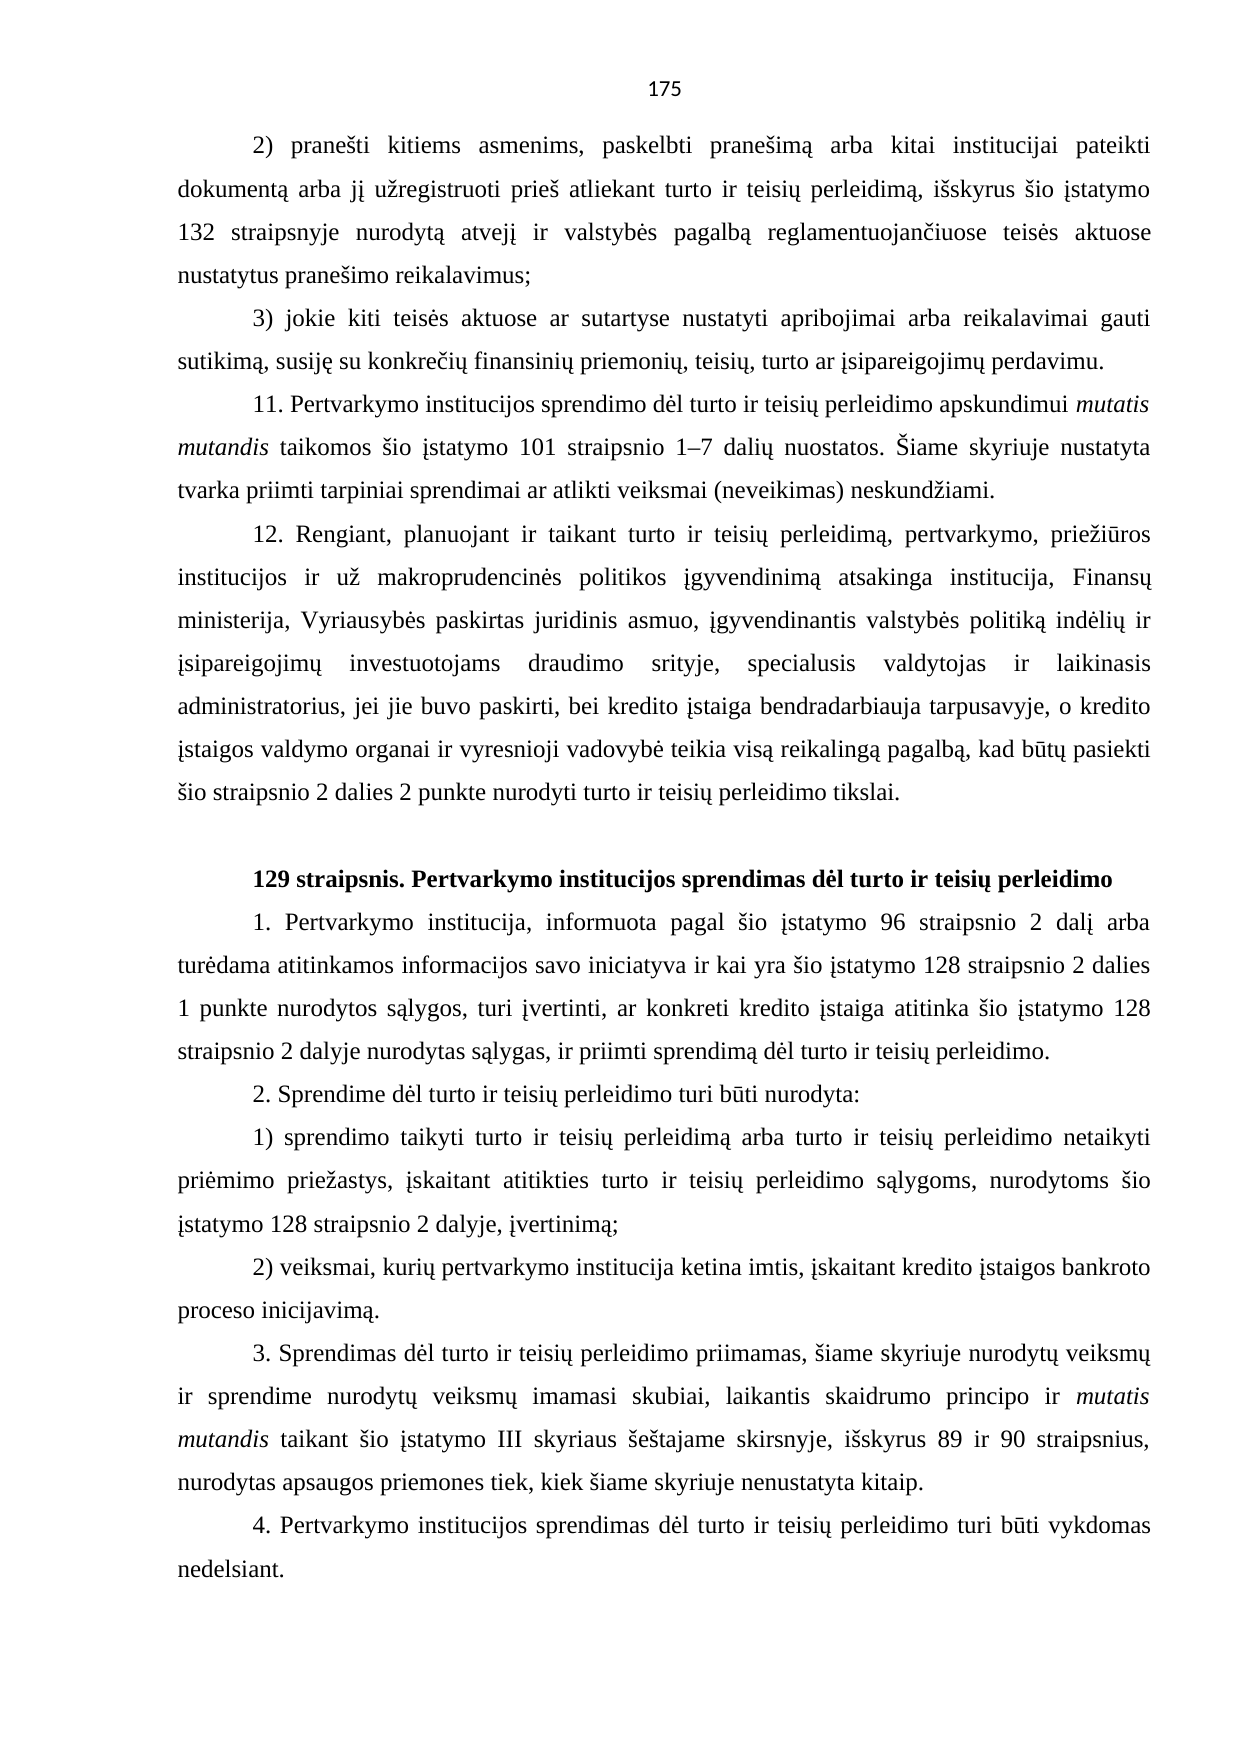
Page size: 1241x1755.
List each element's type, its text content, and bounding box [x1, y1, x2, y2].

text 129 straipsnis. Pertvarkymo institucijos sprendimas dėl turto ir teisių perleidimo [177, 864, 1152, 892]
text 1) sprendimo taikyti turto ir teisių perleidimą arba turto ir teisių perleidimo netaikyti priėmimo priežastys, įskaitant atitikties turto ir teisių perleidimo sąlygoms, nurodytoms šio įstatymo 128 straipsnio 2 dalyje, įvertinimą; [177, 1122, 1152, 1237]
text 2) veiksmai, kurių pertvarkymo institucija ketina imtis, įskaitant kredito įstaigos bankroto proceso inicijavimą. [177, 1252, 1152, 1324]
text 2) pranešti kitiems asmenims, paskelbti pranešimą arba kitai institucijai pateikti dokumentą arba jį užregistruoti prieš atliekant turto ir teisių perleidimą, išskyrus šio įstatymo 132 straipsnyje nurodytą atvejį ir valstybės pagalbą reglamentuojančiuose teisės aktuose nustatytus pranešimo reikalavimus; [177, 131, 1152, 289]
text 3) jokie kiti teisės aktuose ar sutartyse nustatyti apribojimai arba reikalavimai gauti sutikimą, susiję su konkrečių finansinių priemonių, teisių, turto ar įsipareigojimų perdavimu. [177, 303, 1152, 375]
text 4. Pertvarkymo institucijos sprendimas dėl turto ir teisių perleidimo turi būti vykdomas nedelsiant. [177, 1511, 1152, 1582]
text 11. Pertvarkymo institucijos sprendimo dėl turto ir teisių perleidimo apskundimui mutatis mutandis taikomos šio įstatymo 101 straipsnio 1–7 dalių nuostatos. Šiame skyriuje nustatyta tvarka priimti tarpiniai sprendimai ar atlikti veiksmai (neveikimas) neskundžiami. [177, 389, 1152, 504]
text 12. Rengiant, planuojant ir taikant turto ir teisių perleidimą, pertvarkymo, priežiūros institucijos ir už makroprudencinės politikos įgyvendinimą atsakinga institucija, Finansų ministerija, Vyriausybės paskirtas juridinis asmuo, įgyvendinantis valstybės politiką indėlių ir įsipareigojimų investuotojams draudimo srityje, specialusis valdytojas ir laikinasis administratorius, jei jie buvo paskirti, bei kredito įstaiga bendradarbiauja tarpusavyje, o kredito įstaigos valdymo organai ir vyresnioji vadovybė teikia visą reikalingą pagalbą, kad būtų pasiekti šio straipsnio 2 dalies 2 punkte nurodyti turto ir teisių perleidimo tikslai. [177, 519, 1152, 806]
text 3. Sprendimas dėl turto ir teisių perleidimo priimamas, šiame skyriuje nurodytų veiksmų ir sprendime nurodytų veiksmų imamasi skubiai, laikantis skaidrumo principo ir mutatis mutandis taikant šio įstatymo III skyriaus šeštajame skirsnyje, išskyrus 89 ir 90 straipsnius, nurodytas apsaugos priemones tiek, kiek šiame skyriuje nenustatyta kitaip. [177, 1338, 1152, 1496]
text 1. Pertvarkymo institucija, informuota pagal šio įstatymo 96 straipsnio 2 dalį arba turėdama atitinkamos informacijos savo iniciatyva ir kai yra šio įstatymo 128 straipsnio 2 dalies 1 punkte nurodytos sąlygos, turi įvertinti, ar konkreti kredito įstaiga atitinka šio įstatymo 128 straipsnio 2 dalyje nurodytas sąlygas, ir priimti sprendimą dėl turto ir teisių perleidimo. [177, 907, 1152, 1065]
text 2. Sprendime dėl turto ir teisių perleidimo turi būti nurodyta: [177, 1079, 1152, 1108]
